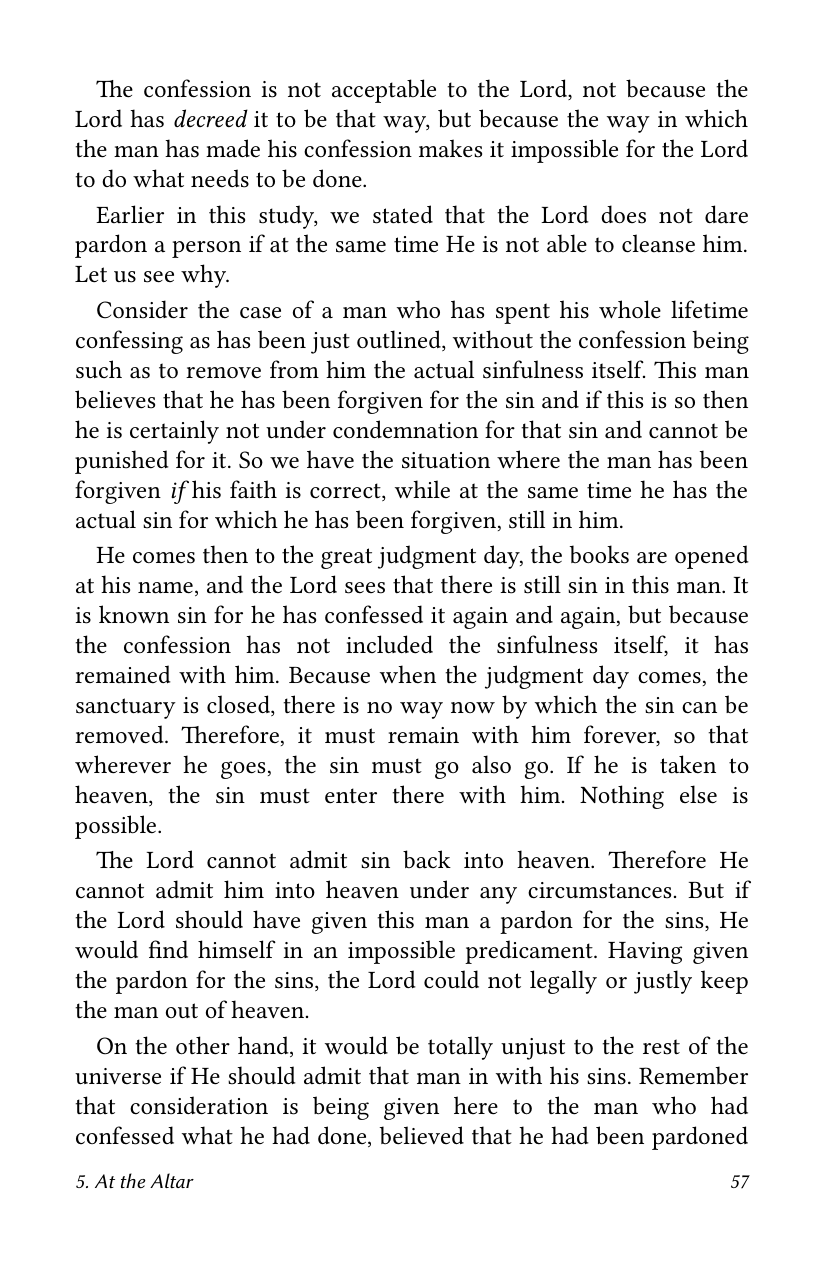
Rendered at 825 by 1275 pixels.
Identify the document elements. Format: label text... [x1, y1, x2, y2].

text Earlier in this study, we stated that the Lord does not dare pardon a person if at the same time He is not able to cleanse him. Let us see why. [75, 201, 750, 289]
text He comes then to the great judgment day, the books are opened at his name, and the Lord sees that there is still sin in this man. It is known sin for he has confessed it again and again, but because the confession has not included the sinfulness itself, it has remained with him. Because when the judgment day comes, the sanctuary is closed, there is no way now by which the sin can be removed. Therefore, it must remain with him forever, so that wherever he goes, the sin must go also go. If he is taken to heaven, the sin must enter there with him. Nothing else is possible. [75, 542, 750, 839]
text The Lord cannot admit sin back into heaven. Therefore He cannot admit him into heaven under any circumstances. But if the Lord should have given this man a pardon for the sins, He would find himself in an impossible predicament. Having given the pardon for the sins, the Lord could not legally or justly keep the man out of heaven. [75, 847, 750, 1024]
text The confession is not acceptable to the Lord, not because the Lord has decreed it to be that way, but because the way in which the man has made his confession makes it impossible for the Lord to do what needs to be done. [75, 75, 750, 193]
text Consider the case of a man who has spent his whole lifetime confessing as has been just outlined, without the confession being such as to remove from him the actual sinfulness itself. This man believes that he has been forgiven for the sin and if this is so then he is certainly not under condemnation for that sin and cannot be punished for it. So we have the situation where the man has been forgiven if his faith is correct, while at the same time he has the actual sin for which he has been forgiven, still in him. [75, 296, 750, 534]
text On the other hand, it would be totally unjust to the rest of the universe if He should admit that man in with his sins. Remember that consideration is being given here to the man who had confessed what he had done, believed that he had been pardoned [75, 1032, 750, 1150]
